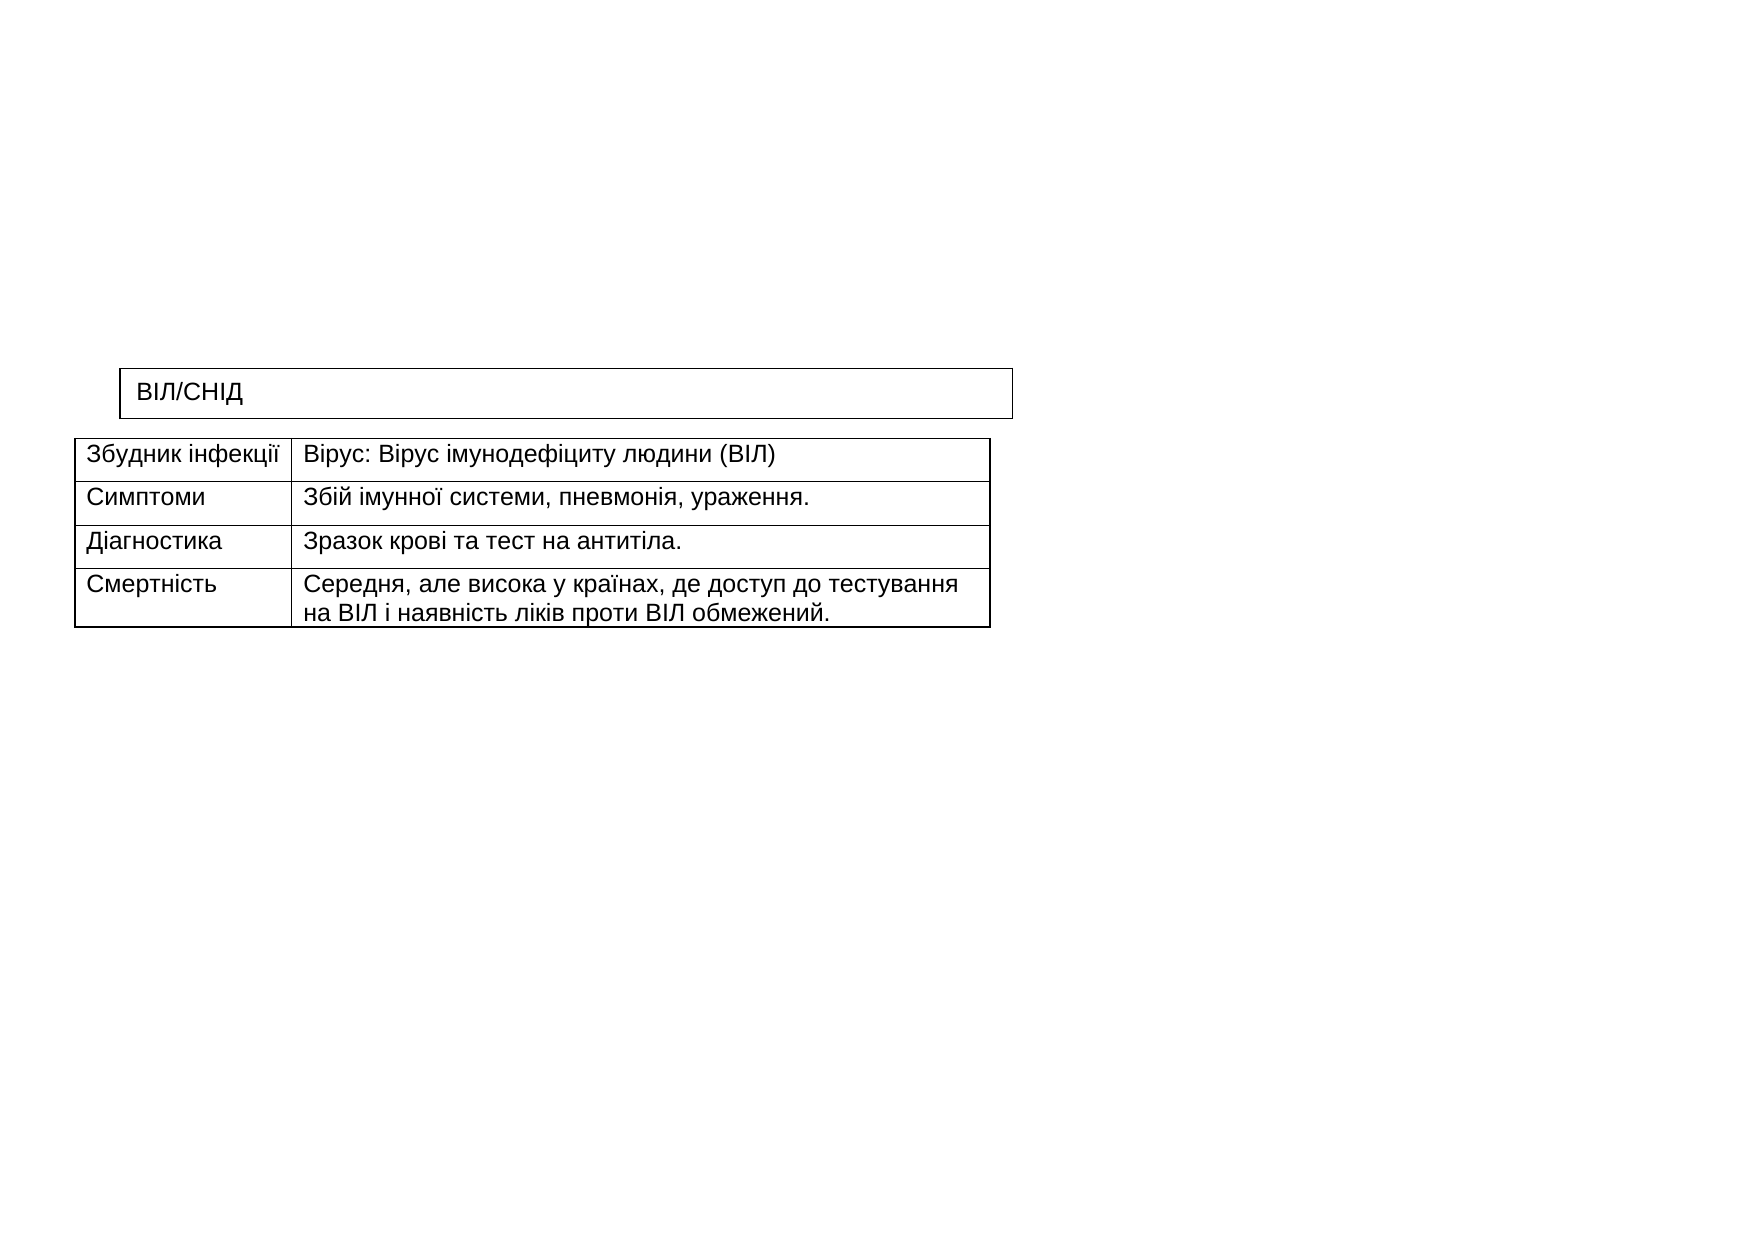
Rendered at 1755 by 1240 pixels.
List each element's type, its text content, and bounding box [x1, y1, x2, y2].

table_cell Діагностика [76, 526, 291, 568]
text ВІЛ/СНІД [136, 377, 997, 406]
table_header Збудник інфекції [76, 439, 291, 481]
table_cell Зразок крові та тест на антитіла. [292, 526, 989, 568]
table_cell Смертність [76, 569, 291, 626]
table_cell Симптоми [76, 482, 291, 524]
table_cell Збій імунної системи, пневмонія, ураження. [292, 482, 989, 524]
table_cell Середня, але висока у країнах, де доступ до тестування на ВІЛ і наявність ліків проти ВІЛ обмежений. [292, 569, 989, 626]
table_header Вірус: Вірус імунодефіциту людини (ВІЛ) [292, 439, 989, 481]
